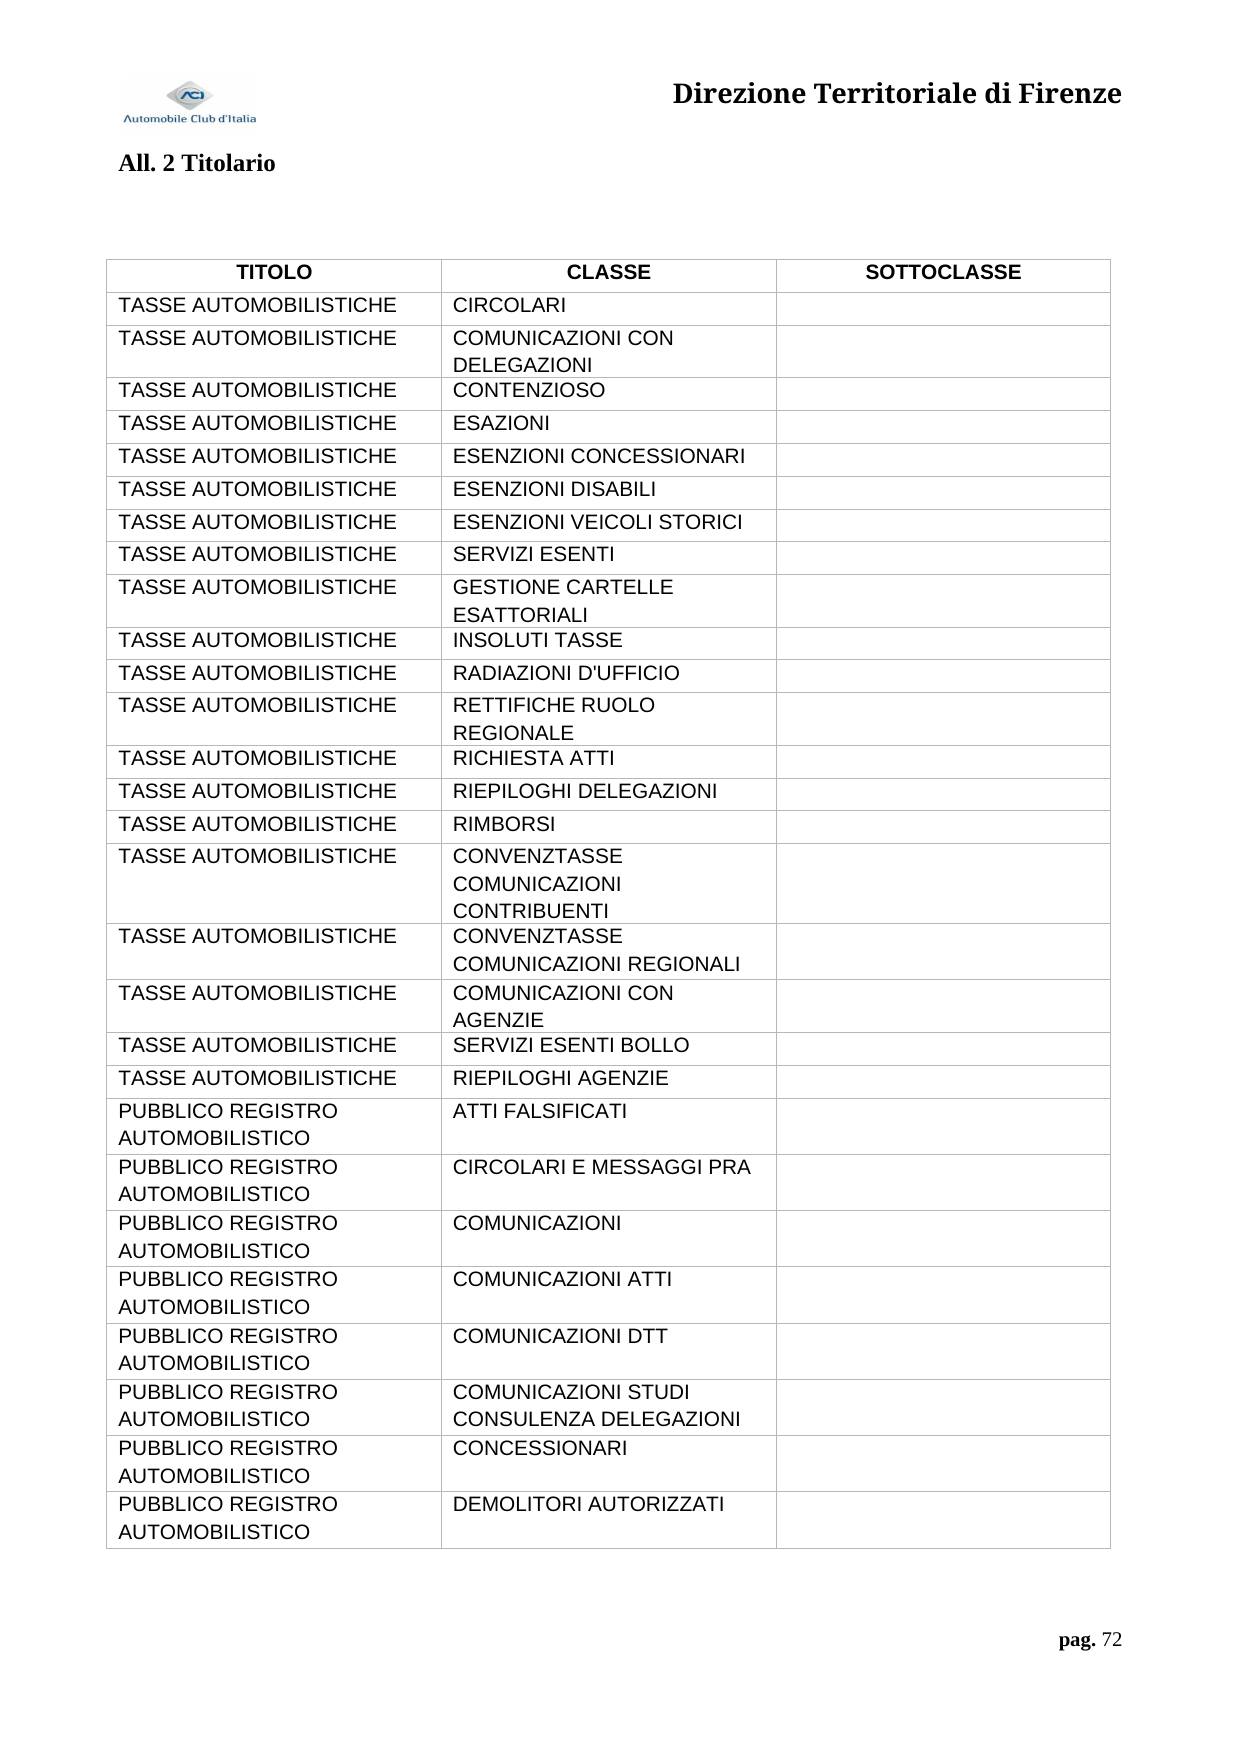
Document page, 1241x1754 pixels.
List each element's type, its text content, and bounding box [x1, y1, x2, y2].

table_cell [777, 1211, 1110, 1266]
table_cell [777, 844, 1110, 923]
table_cell [777, 693, 1110, 745]
table_cell CIRCOLARI [442, 293, 776, 325]
table_cell PUBBLICO REGISTRO AUTOMOBILISTICO [107, 1099, 441, 1154]
table_cell [777, 444, 1110, 476]
table_cell [777, 660, 1110, 692]
table_cell [777, 1324, 1110, 1379]
picture [122, 75, 257, 136]
table_cell ESENZIONI CONCESSIONARI [442, 444, 776, 476]
table_cell TASSE AUTOMOBILISTICHE [107, 628, 441, 659]
table_cell PUBBLICO REGISTRO AUTOMOBILISTICO [107, 1267, 441, 1322]
table_cell [777, 326, 1110, 377]
table_cell [777, 378, 1110, 410]
table_cell [777, 1155, 1110, 1210]
table_cell TASSE AUTOMOBILISTICHE [107, 444, 441, 476]
table_cell [777, 1066, 1110, 1097]
table_cell PUBBLICO REGISTRO AUTOMOBILISTICO [107, 1436, 441, 1491]
table_cell [777, 746, 1110, 777]
table_cell PUBBLICO REGISTRO AUTOMOBILISTICO [107, 1211, 441, 1266]
table_cell [777, 477, 1110, 508]
table_cell TASSE AUTOMOBILISTICHE [107, 980, 441, 1032]
table_cell CONVENZTASSE COMUNICAZIONI CONTRIBUENTI [442, 844, 776, 923]
table_cell SERVIZI ESENTI BOLLO [442, 1033, 776, 1065]
table_cell TASSE AUTOMOBILISTICHE [107, 844, 441, 923]
table_cell CONTENZIOSO [442, 378, 776, 410]
table_cell RADIAZIONI D'UFFICIO [442, 660, 776, 692]
table_cell ESAZIONI [442, 411, 776, 443]
table_cell CONVENZTASSE COMUNICAZIONI REGIONALI [442, 924, 776, 979]
table_cell [777, 510, 1110, 541]
table_cell GESTIONE CARTELLE ESATTORIALI [442, 575, 776, 627]
table_cell [777, 980, 1110, 1032]
table_cell [777, 1033, 1110, 1065]
table_cell ESENZIONI DISABILI [442, 477, 776, 508]
table_cell SERVIZI ESENTI [442, 542, 776, 574]
table_cell ATTI FALSIFICATI [442, 1099, 776, 1154]
table_cell [777, 411, 1110, 443]
table_cell RIMBORSI [442, 811, 776, 843]
table_cell PUBBLICO REGISTRO AUTOMOBILISTICO [107, 1380, 441, 1435]
table_cell TASSE AUTOMOBILISTICHE [107, 542, 441, 574]
table_cell TASSE AUTOMOBILISTICHE [107, 693, 441, 745]
table_cell PUBBLICO REGISTRO AUTOMOBILISTICO [107, 1155, 441, 1210]
table_cell COMUNICAZIONI DTT [442, 1324, 776, 1379]
table_header CLASSE [442, 260, 776, 292]
table_cell ESENZIONI VEICOLI STORICI [442, 510, 776, 541]
table_cell TASSE AUTOMOBILISTICHE [107, 1033, 441, 1065]
table_cell TASSE AUTOMOBILISTICHE [107, 660, 441, 692]
table_cell TASSE AUTOMOBILISTICHE [107, 510, 441, 541]
table_cell TASSE AUTOMOBILISTICHE [107, 811, 441, 843]
table_cell [777, 575, 1110, 627]
table_cell TASSE AUTOMOBILISTICHE [107, 293, 441, 325]
table_cell TASSE AUTOMOBILISTICHE [107, 411, 441, 443]
table_cell TASSE AUTOMOBILISTICHE [107, 779, 441, 810]
table_cell [777, 1436, 1110, 1491]
table_cell [777, 924, 1110, 979]
table_header TITOLO [107, 260, 441, 292]
table_cell RIEPILOGHI DELEGAZIONI [442, 779, 776, 810]
table_cell [777, 811, 1110, 843]
table_cell INSOLUTI TASSE [442, 628, 776, 659]
table_cell [777, 1267, 1110, 1322]
table_cell CONCESSIONARI [442, 1436, 776, 1491]
text All. 2 Titolario [118, 148, 1122, 176]
table_cell TASSE AUTOMOBILISTICHE [107, 746, 441, 777]
table_header SOTTOCLASSE [777, 260, 1110, 292]
table_cell [777, 542, 1110, 574]
table_cell [777, 293, 1110, 325]
table_cell RICHIESTA ATTI [442, 746, 776, 777]
table_cell TASSE AUTOMOBILISTICHE [107, 1066, 441, 1097]
table_cell TASSE AUTOMOBILISTICHE [107, 326, 441, 377]
table_cell [777, 1380, 1110, 1435]
table_cell TASSE AUTOMOBILISTICHE [107, 378, 441, 410]
table_cell PUBBLICO REGISTRO AUTOMOBILISTICO [107, 1492, 441, 1547]
table_cell DEMOLITORI AUTORIZZATI [442, 1492, 776, 1547]
table_cell TASSE AUTOMOBILISTICHE [107, 575, 441, 627]
table_cell [777, 628, 1110, 659]
table_cell CIRCOLARI E MESSAGGI PRA [442, 1155, 776, 1210]
table_cell COMUNICAZIONI ATTI [442, 1267, 776, 1322]
table_cell [777, 779, 1110, 810]
table_cell PUBBLICO REGISTRO AUTOMOBILISTICO [107, 1324, 441, 1379]
table_cell COMUNICAZIONI [442, 1211, 776, 1266]
table_cell COMUNICAZIONI CON DELEGAZIONI [442, 326, 776, 377]
table_cell [777, 1099, 1110, 1154]
table_cell COMUNICAZIONI STUDI CONSULENZA DELEGAZIONI [442, 1380, 776, 1435]
table_cell COMUNICAZIONI CON AGENZIE [442, 980, 776, 1032]
table_cell TASSE AUTOMOBILISTICHE [107, 477, 441, 508]
table_cell RETTIFICHE RUOLO REGIONALE [442, 693, 776, 745]
table_cell TASSE AUTOMOBILISTICHE [107, 924, 441, 979]
table_cell RIEPILOGHI AGENZIE [442, 1066, 776, 1097]
table_cell [777, 1492, 1110, 1547]
